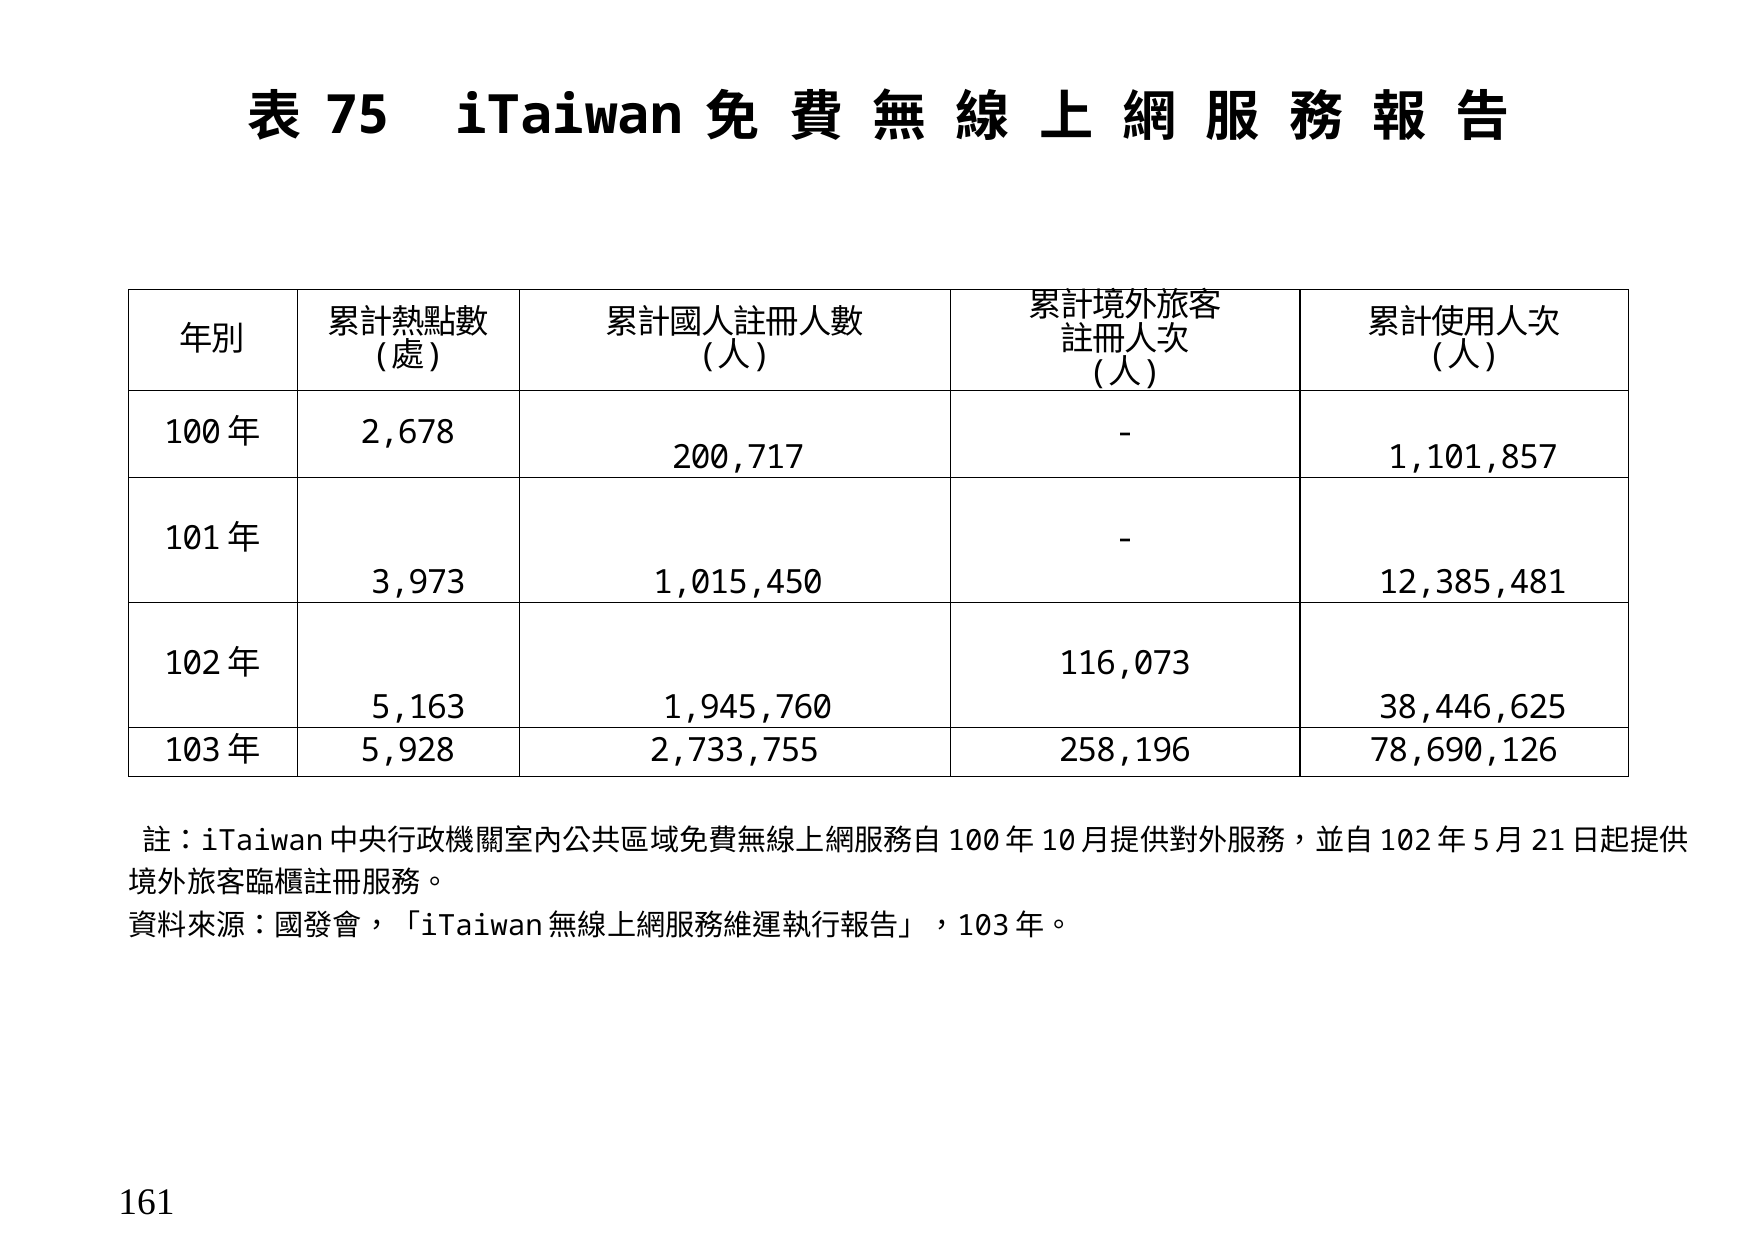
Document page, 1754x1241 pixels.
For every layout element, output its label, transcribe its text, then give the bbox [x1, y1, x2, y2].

table_cell 1,015,450 [520, 478, 950, 602]
table_header 累計國人註冊人數 (人) [520, 290, 950, 390]
table_cell 200,717 [520, 391, 950, 477]
table_cell 1,945,760 [520, 603, 950, 727]
table_cell - [951, 391, 1299, 477]
table_cell 100年 [129, 391, 297, 477]
table_cell 103年 [129, 728, 297, 776]
text 註：iTaiwan中央行政機關室內公共區域免費無線上網服務自100年10月提供對外服務，並自102年5月21日起提供境外旅客臨櫃註冊服務。 [55, 816, 1698, 901]
table_cell 116,073 [951, 603, 1299, 727]
table_cell 2,733,755 [520, 728, 950, 776]
table_header 累計境外旅客 註冊人次 (人) [951, 290, 1299, 390]
table_cell 258,196 [951, 728, 1299, 776]
table_cell 102年 [129, 603, 297, 727]
table_header 年別 [129, 290, 297, 390]
table_cell 5,928 [298, 728, 519, 776]
table_cell 78,690,126 [1301, 728, 1628, 776]
table_cell 2,678 [298, 391, 519, 477]
table_cell 101年 [129, 478, 297, 602]
table_cell - [951, 478, 1299, 602]
subtitle 表75 iTaiwan免費無線上網服務報告 [128, 39, 1628, 164]
table_header 累計熱點數 (處) [298, 290, 519, 390]
table_cell 12,385,481 [1301, 478, 1628, 602]
table_header 累計使用人次 (人) [1301, 290, 1628, 390]
text 資料來源：國發會，「iTaiwan無線上網服務維運執行報告」，103年。 [128, 901, 1698, 943]
table_cell 5,163 [298, 603, 519, 727]
table_cell 38,446,625 [1301, 603, 1628, 727]
table_cell 3,973 [298, 478, 519, 602]
table_cell 1,101,857 [1301, 391, 1628, 477]
